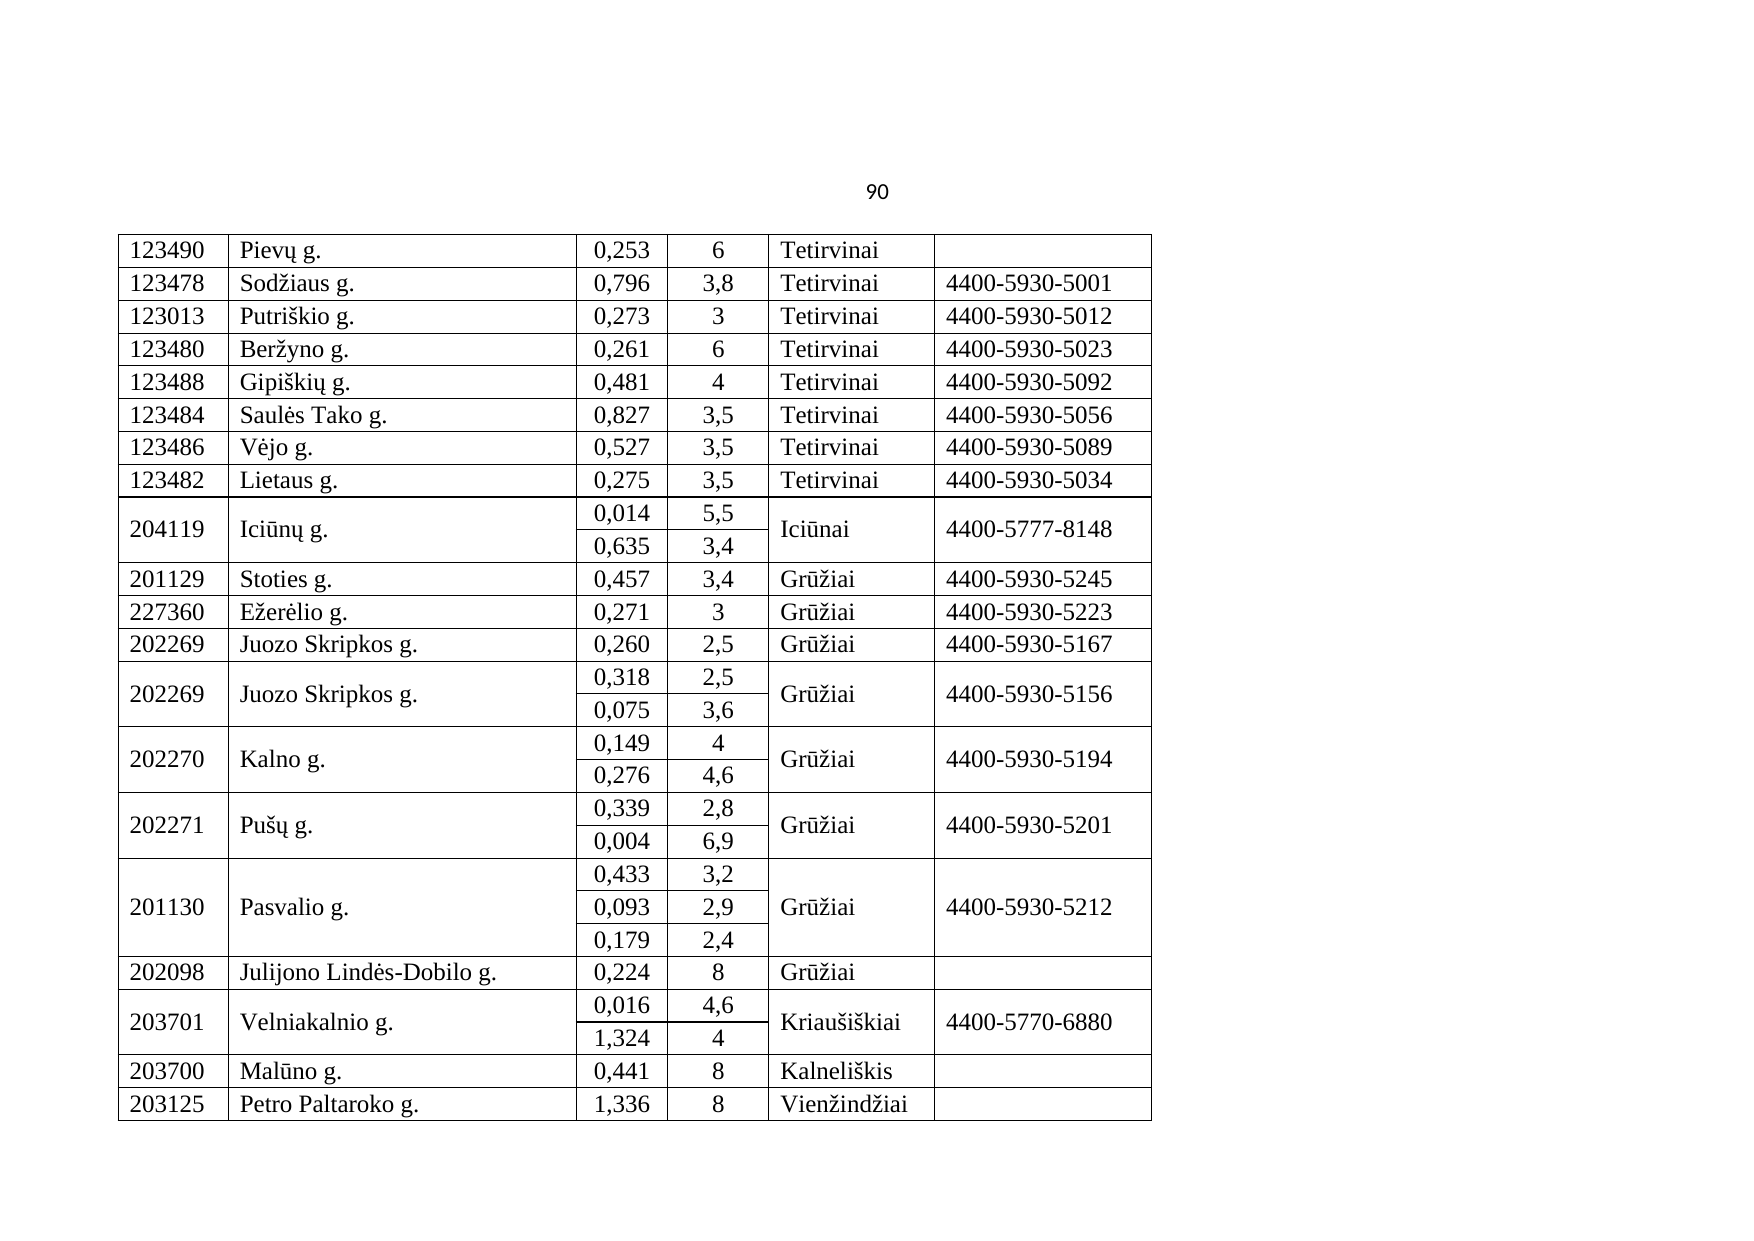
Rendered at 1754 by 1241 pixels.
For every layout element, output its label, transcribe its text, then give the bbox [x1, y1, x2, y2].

table_cell Pasvalio g. [229, 859, 576, 956]
table_cell 0,635 [577, 530, 667, 562]
table_cell 4 [668, 366, 768, 398]
table_cell 4400-5930-5089 [935, 432, 1151, 464]
table_cell 0,179 [577, 924, 667, 956]
table_cell Lietaus g. [229, 465, 576, 496]
table_cell 8 [668, 957, 768, 989]
table_cell 203125 [119, 1088, 228, 1120]
table_cell 0,318 [577, 662, 667, 693]
table_cell Vėjo g. [229, 432, 576, 464]
table_cell 0,149 [577, 727, 667, 759]
table_cell 0,014 [577, 498, 667, 529]
table_cell 0,093 [577, 891, 667, 923]
table_cell 123484 [119, 399, 228, 431]
table_cell 0,433 [577, 859, 667, 890]
table_cell 203700 [119, 1055, 228, 1087]
table_cell 0,253 [577, 235, 667, 267]
table_cell Tetirvinai [769, 301, 934, 332]
table_cell 2,8 [668, 793, 768, 824]
table_cell 202269 [119, 662, 228, 726]
table_cell 3,5 [668, 432, 768, 464]
table_cell Tetirvinai [769, 432, 934, 464]
table_cell 202271 [119, 793, 228, 857]
table_cell 0,276 [577, 760, 667, 792]
table_cell 123480 [119, 334, 228, 365]
table_cell Grūžiai [769, 793, 934, 857]
table_cell 3,5 [668, 465, 768, 496]
table_cell Tetirvinai [769, 399, 934, 431]
table_cell 6,9 [668, 826, 768, 857]
table_cell 0,224 [577, 957, 667, 989]
table_cell Grūžiai [769, 596, 934, 628]
table_cell 4 [668, 727, 768, 759]
table_cell 4400-5930-5023 [935, 334, 1151, 365]
table_cell 0,275 [577, 465, 667, 496]
table_cell Velniakalnio g. [229, 990, 576, 1054]
table_cell 4 [668, 1023, 768, 1054]
table_cell 4400-5930-5212 [935, 859, 1151, 956]
table_cell 4400-5930-5001 [935, 268, 1151, 299]
table_cell Juozo Skripkos g. [229, 662, 576, 726]
table_cell 0,260 [577, 629, 667, 661]
table_cell 6 [668, 235, 768, 267]
table_cell Tetirvinai [769, 334, 934, 365]
table_cell Iciūnai [769, 498, 934, 562]
table_cell Saulės Tako g. [229, 399, 576, 431]
table_cell 0,273 [577, 301, 667, 332]
table_cell Kalneliškis [769, 1055, 934, 1087]
table_cell 0,075 [577, 694, 667, 726]
table_cell 123478 [119, 268, 228, 299]
table_cell 4400-5930-5092 [935, 366, 1151, 398]
table_cell 4400-5930-5223 [935, 596, 1151, 628]
table_cell Grūžiai [769, 629, 934, 661]
table_cell Tetirvinai [769, 465, 934, 496]
table_cell Kalno g. [229, 727, 576, 792]
table_cell [935, 235, 1151, 267]
table_cell Iciūnų g. [229, 498, 576, 562]
table_cell 5,5 [668, 498, 768, 529]
table_cell 0,004 [577, 826, 667, 857]
table_cell 2,4 [668, 924, 768, 956]
table_cell Tetirvinai [769, 366, 934, 398]
table_cell 227360 [119, 596, 228, 628]
table_cell 4400-5930-5245 [935, 563, 1151, 595]
table_cell 3,2 [668, 859, 768, 890]
table_cell 4400-5930-5194 [935, 727, 1151, 792]
table_cell Ežerėlio g. [229, 596, 576, 628]
table_cell 0,271 [577, 596, 667, 628]
table_cell Grūžiai [769, 662, 934, 726]
table_cell 204119 [119, 498, 228, 562]
table_cell Stoties g. [229, 563, 576, 595]
table_cell Tetirvinai [769, 235, 934, 267]
table_cell Grūžiai [769, 957, 934, 989]
table_cell 0,796 [577, 268, 667, 299]
table_cell 0,441 [577, 1055, 667, 1087]
table_cell 1,324 [577, 1023, 667, 1054]
table_cell 1,336 [577, 1088, 667, 1120]
table_cell 202098 [119, 957, 228, 989]
table_cell 3,5 [668, 399, 768, 431]
table_cell 0,016 [577, 990, 667, 1021]
table_cell 3,6 [668, 694, 768, 726]
table_cell 4400-5930-5167 [935, 629, 1151, 661]
table_cell Petro Paltaroko g. [229, 1088, 576, 1120]
table_cell 123486 [119, 432, 228, 464]
table_cell 4400-5930-5156 [935, 662, 1151, 726]
table_cell Malūno g. [229, 1055, 576, 1087]
table_cell 0,827 [577, 399, 667, 431]
table_cell 123488 [119, 366, 228, 398]
table_cell 0,339 [577, 793, 667, 824]
table_cell 0,261 [577, 334, 667, 365]
table_cell 4400-5930-5034 [935, 465, 1151, 496]
table_cell [935, 1088, 1151, 1120]
table_cell 4,6 [668, 990, 768, 1021]
table_cell 2,5 [668, 629, 768, 661]
table_cell Julijono Lindės-Dobilo g. [229, 957, 576, 989]
table_cell Kriaušiškiai [769, 990, 934, 1054]
table_cell 8 [668, 1055, 768, 1087]
table_cell Juozo Skripkos g. [229, 629, 576, 661]
table_cell 0,481 [577, 366, 667, 398]
table_cell 2,5 [668, 662, 768, 693]
table_cell 3 [668, 596, 768, 628]
table_cell 123013 [119, 301, 228, 332]
table_cell 123482 [119, 465, 228, 496]
table_cell Putriškio g. [229, 301, 576, 332]
table_cell 4400-5930-5012 [935, 301, 1151, 332]
table_cell 4400-5930-5201 [935, 793, 1151, 857]
table_cell 2,9 [668, 891, 768, 923]
table_cell 201129 [119, 563, 228, 595]
table_cell Pušų g. [229, 793, 576, 857]
table_cell 202270 [119, 727, 228, 792]
table_cell 203701 [119, 990, 228, 1054]
table_cell 201130 [119, 859, 228, 956]
table_cell Grūžiai [769, 563, 934, 595]
table_cell 4400-5777-8148 [935, 498, 1151, 562]
table_cell 0,457 [577, 563, 667, 595]
table_cell 3 [668, 301, 768, 332]
table_cell 4400-5770-6880 [935, 990, 1151, 1054]
table_cell Beržyno g. [229, 334, 576, 365]
table_cell 6 [668, 334, 768, 365]
table_cell 123490 [119, 235, 228, 267]
table_cell [935, 1055, 1151, 1087]
table_cell 202269 [119, 629, 228, 661]
table_cell 4,6 [668, 760, 768, 792]
table_cell Sodžiaus g. [229, 268, 576, 299]
table_cell Pievų g. [229, 235, 576, 267]
table_cell 4400-5930-5056 [935, 399, 1151, 431]
table_cell [935, 957, 1151, 989]
table_cell Gipiškių g. [229, 366, 576, 398]
table_cell Tetirvinai [769, 268, 934, 299]
table_cell 3,8 [668, 268, 768, 299]
table_cell 8 [668, 1088, 768, 1120]
table_cell Grūžiai [769, 859, 934, 956]
table_cell 3,4 [668, 563, 768, 595]
table_cell Grūžiai [769, 727, 934, 792]
table_cell 0,527 [577, 432, 667, 464]
table_cell Vienžindžiai [769, 1088, 934, 1120]
table_cell 3,4 [668, 530, 768, 562]
